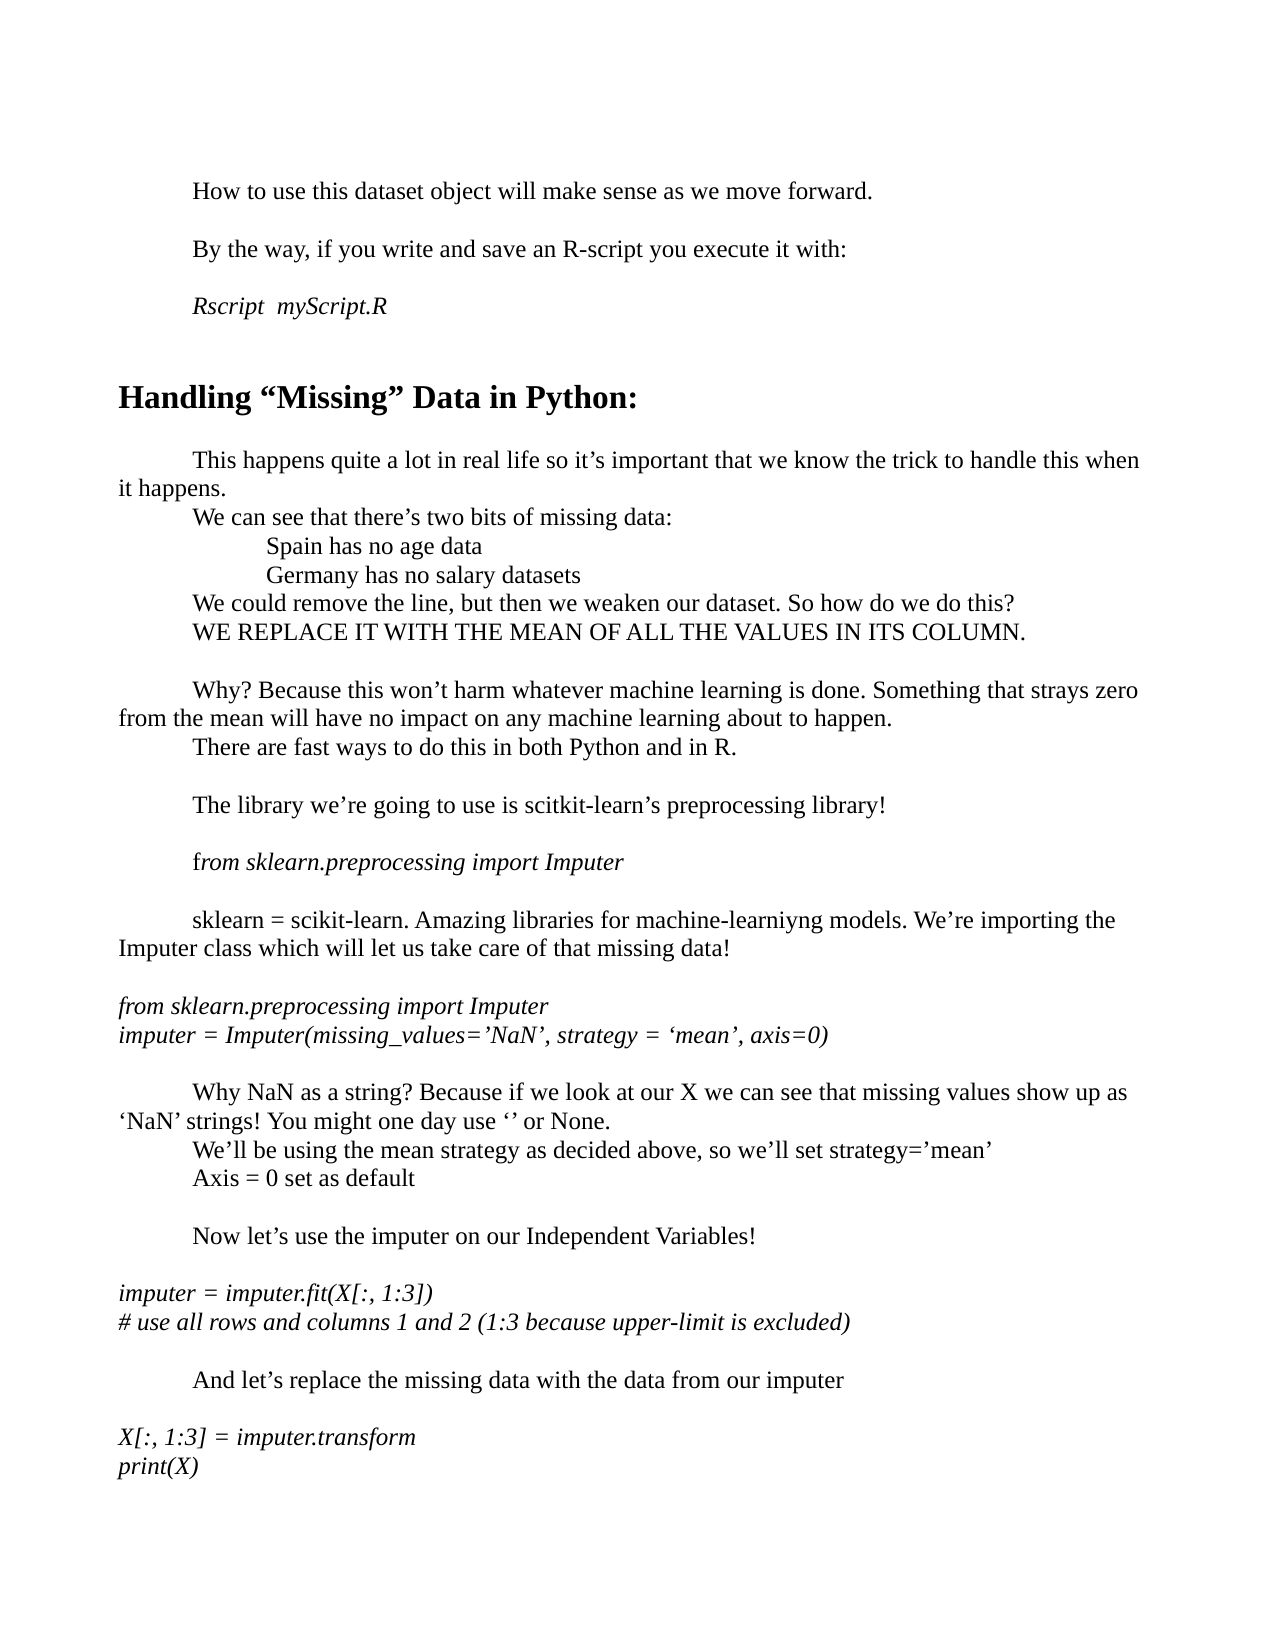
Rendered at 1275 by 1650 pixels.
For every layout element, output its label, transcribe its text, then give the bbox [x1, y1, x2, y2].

text How to use this dataset object will make sense as we move forward. [118, 176, 1157, 205]
text X[:, 1:3] = imputer.transform [118, 1422, 1157, 1451]
text The library we’re going to use is scitkit-learn’s preprocessing library! [118, 790, 1157, 818]
text print(X) [118, 1451, 1157, 1480]
text Why NaN as a string? Because if we look at our X we can see that missing values show up as ‘NaN’ strings! You might one day use ‘’ or None. [118, 1077, 1157, 1135]
text sklearn = scikit-learn. Amazing libraries for machine-learniyng models. We’re importing the Imputer class which will let us take care of that missing data! [118, 905, 1157, 962]
text Axis = 0 set as default [118, 1163, 1157, 1192]
text # use all rows and columns 1 and 2 (1:3 because upper-limit is excluded) [118, 1307, 1157, 1336]
text Why? Because this won’t harm whatever machine learning is done. Something that strays zero from the mean will have no impact on any machine learning about to happen. [118, 675, 1157, 732]
text Handling “Missing” Data in Python: [118, 378, 1157, 416]
text Rscript myScript.R [118, 291, 1157, 320]
text And let’s replace the missing data with the data from our imputer [118, 1365, 1157, 1393]
text Spain has no age data [118, 531, 1157, 560]
text WE REPLACE IT WITH THE MEAN OF ALL THE VALUES IN ITS COLUMN. [118, 617, 1157, 646]
text imputer = imputer.fit(X[:, 1:3]) [118, 1278, 1157, 1307]
text Now let’s use the imputer on our Independent Variables! [118, 1221, 1157, 1250]
text We’ll be using the mean strategy as decided above, so we’ll set strategy=’mean’ [118, 1135, 1157, 1163]
text We could remove the line, but then we weaken our dataset. So how do we do this? [118, 588, 1157, 617]
text We can see that there’s two bits of missing data: [118, 502, 1157, 531]
text from sklearn.preprocessing import Imputer [118, 991, 1157, 1020]
text By the way, if you write and save an R-script you execute it with: [118, 234, 1157, 263]
text This happens quite a lot in real life so it’s important that we know the trick to handle this when it happens. [118, 445, 1157, 502]
text There are fast ways to do this in both Python and in R. [118, 732, 1157, 761]
text from sklearn.preprocessing import Imputer [118, 847, 1157, 876]
text Germany has no salary datasets [118, 560, 1157, 588]
text imputer = Imputer(missing_values=’NaN’, strategy = ‘mean’, axis=0) [118, 1020, 1157, 1048]
